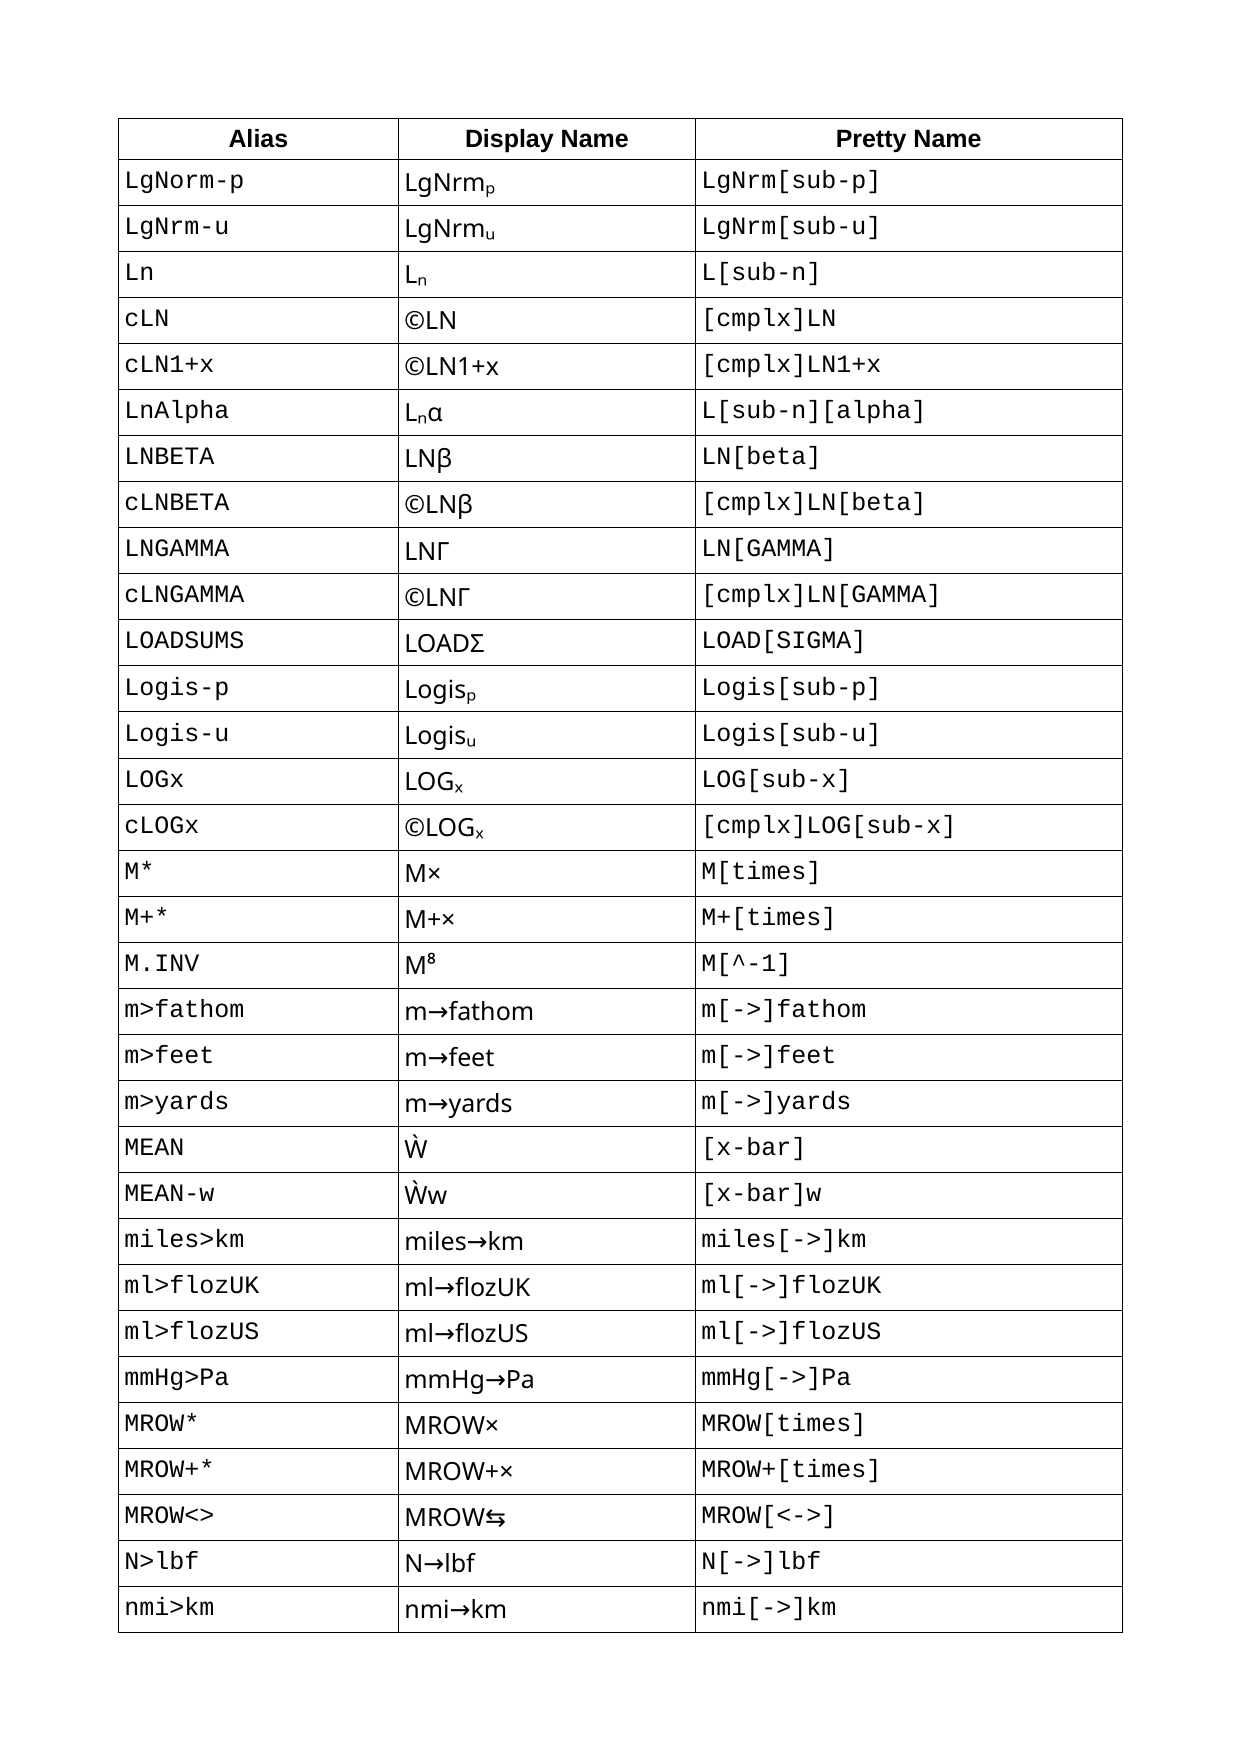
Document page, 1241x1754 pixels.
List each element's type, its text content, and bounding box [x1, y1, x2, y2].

table_cell ml→flozUS [399, 1311, 695, 1356]
table_cell ml[->]flozUS [696, 1311, 1122, 1356]
table_cell LOG[sub-x] [696, 759, 1122, 803]
table_cell MROW[times] [696, 1403, 1122, 1448]
table_cell MROW× [399, 1403, 695, 1448]
table_cell Logis-u [119, 712, 398, 757]
table_cell ml[->]flozUK [696, 1265, 1122, 1310]
table_cell LN[beta] [696, 436, 1122, 481]
table_cell m→feet [399, 1035, 695, 1080]
table_cell [x-bar]w [696, 1173, 1122, 1218]
table_cell MROW+× [399, 1449, 695, 1494]
table_cell Ln [119, 252, 398, 297]
table_cell mmHg[->]Pa [696, 1357, 1122, 1402]
table_cell M⁸ [399, 943, 695, 988]
table_cell LgNrmᵤ [399, 206, 695, 251]
table_cell N>lbf [119, 1541, 398, 1586]
table_cell MROW+* [119, 1449, 398, 1494]
table_cell MROW<> [119, 1495, 398, 1540]
table_cell cLN [119, 298, 398, 343]
table_cell mmHg→Pa [399, 1357, 695, 1402]
table_cell LNβ [399, 436, 695, 481]
table_cell ©LNΓ [399, 574, 695, 619]
table_cell m→fathom [399, 989, 695, 1034]
table_cell [cmplx]LN[GAMMA] [696, 574, 1122, 619]
table_cell Lₙ [399, 252, 695, 297]
table_cell M[times] [696, 851, 1122, 896]
table_cell LOAD[SIGMA] [696, 620, 1122, 665]
table_cell m>fathom [119, 989, 398, 1034]
table_cell nmi[->]km [696, 1587, 1122, 1632]
table_cell [cmplx]LN[beta] [696, 482, 1122, 527]
table_cell LOADSUMS [119, 620, 398, 665]
table_cell LN[GAMMA] [696, 528, 1122, 573]
table_cell M× [399, 851, 695, 896]
table_cell [cmplx]LN1+x [696, 344, 1122, 389]
table_cell Ẁ [399, 1127, 695, 1172]
table_cell ©LNβ [399, 482, 695, 527]
table_cell M+× [399, 897, 695, 942]
table_cell ©LN1+x [399, 344, 695, 389]
table_cell LgNrmₚ [399, 160, 695, 205]
table_cell miles→km [399, 1219, 695, 1264]
table_cell Logis[sub-p] [696, 666, 1122, 711]
table_cell LNGAMMA [119, 528, 398, 573]
table_cell miles[->]km [696, 1219, 1122, 1264]
table_cell LgNrm-u [119, 206, 398, 251]
table_cell Ẁw [399, 1173, 695, 1218]
table_cell N→lbf [399, 1541, 695, 1586]
table_cell L[sub-n][alpha] [696, 390, 1122, 435]
table_cell Logis-p [119, 666, 398, 711]
table_cell m→yards [399, 1081, 695, 1126]
table_cell cLNGAMMA [119, 574, 398, 619]
table_cell Logis[sub-u] [696, 712, 1122, 757]
table_cell MEAN [119, 1127, 398, 1172]
table_cell LNBETA [119, 436, 398, 481]
table_cell N[->]lbf [696, 1541, 1122, 1586]
table_header Display Name [399, 119, 695, 159]
table_cell LgNrm[sub-u] [696, 206, 1122, 251]
table_cell L[sub-n] [696, 252, 1122, 297]
table_cell Logisₚ [399, 666, 695, 711]
table_cell cLN1+x [119, 344, 398, 389]
table_cell M.INV [119, 943, 398, 988]
table_cell LOADΣ [399, 620, 695, 665]
table_cell nmi>km [119, 1587, 398, 1632]
table_cell m[->]fathom [696, 989, 1122, 1034]
table_cell MEAN-w [119, 1173, 398, 1218]
table_cell [cmplx]LOG[sub-x] [696, 805, 1122, 849]
table_cell m[->]yards [696, 1081, 1122, 1126]
table_cell [x-bar] [696, 1127, 1122, 1172]
table_cell cLOGx [119, 805, 398, 849]
table_cell [cmplx]LN [696, 298, 1122, 343]
table_cell ©LOGₓ [399, 805, 695, 849]
table_cell LOGx [119, 759, 398, 803]
table_cell ml>flozUK [119, 1265, 398, 1310]
table_cell M[^-1] [696, 943, 1122, 988]
table_cell M* [119, 851, 398, 896]
table_cell m[->]feet [696, 1035, 1122, 1080]
table_cell MROW+[times] [696, 1449, 1122, 1494]
table_cell LgNrm[sub-p] [696, 160, 1122, 205]
table_cell LOGₓ [399, 759, 695, 803]
table_header Pretty Name [696, 119, 1122, 159]
table_cell m>feet [119, 1035, 398, 1080]
table_cell ml→flozUK [399, 1265, 695, 1310]
table_cell MROW⇆ [399, 1495, 695, 1540]
table_cell MROW* [119, 1403, 398, 1448]
table_cell M+* [119, 897, 398, 942]
table_cell MROW[<->] [696, 1495, 1122, 1540]
table_cell Lₙα [399, 390, 695, 435]
table_cell ©LN [399, 298, 695, 343]
table_cell mmHg>Pa [119, 1357, 398, 1402]
table_cell Logisᵤ [399, 712, 695, 757]
table_cell LgNorm-p [119, 160, 398, 205]
table_cell LNΓ [399, 528, 695, 573]
table_cell LnAlpha [119, 390, 398, 435]
table_cell ml>flozUS [119, 1311, 398, 1356]
table_cell M+[times] [696, 897, 1122, 942]
table_cell miles>km [119, 1219, 398, 1264]
table_header Alias [119, 119, 398, 159]
table_cell cLNBETA [119, 482, 398, 527]
table_cell m>yards [119, 1081, 398, 1126]
table_cell nmi→km [399, 1587, 695, 1632]
